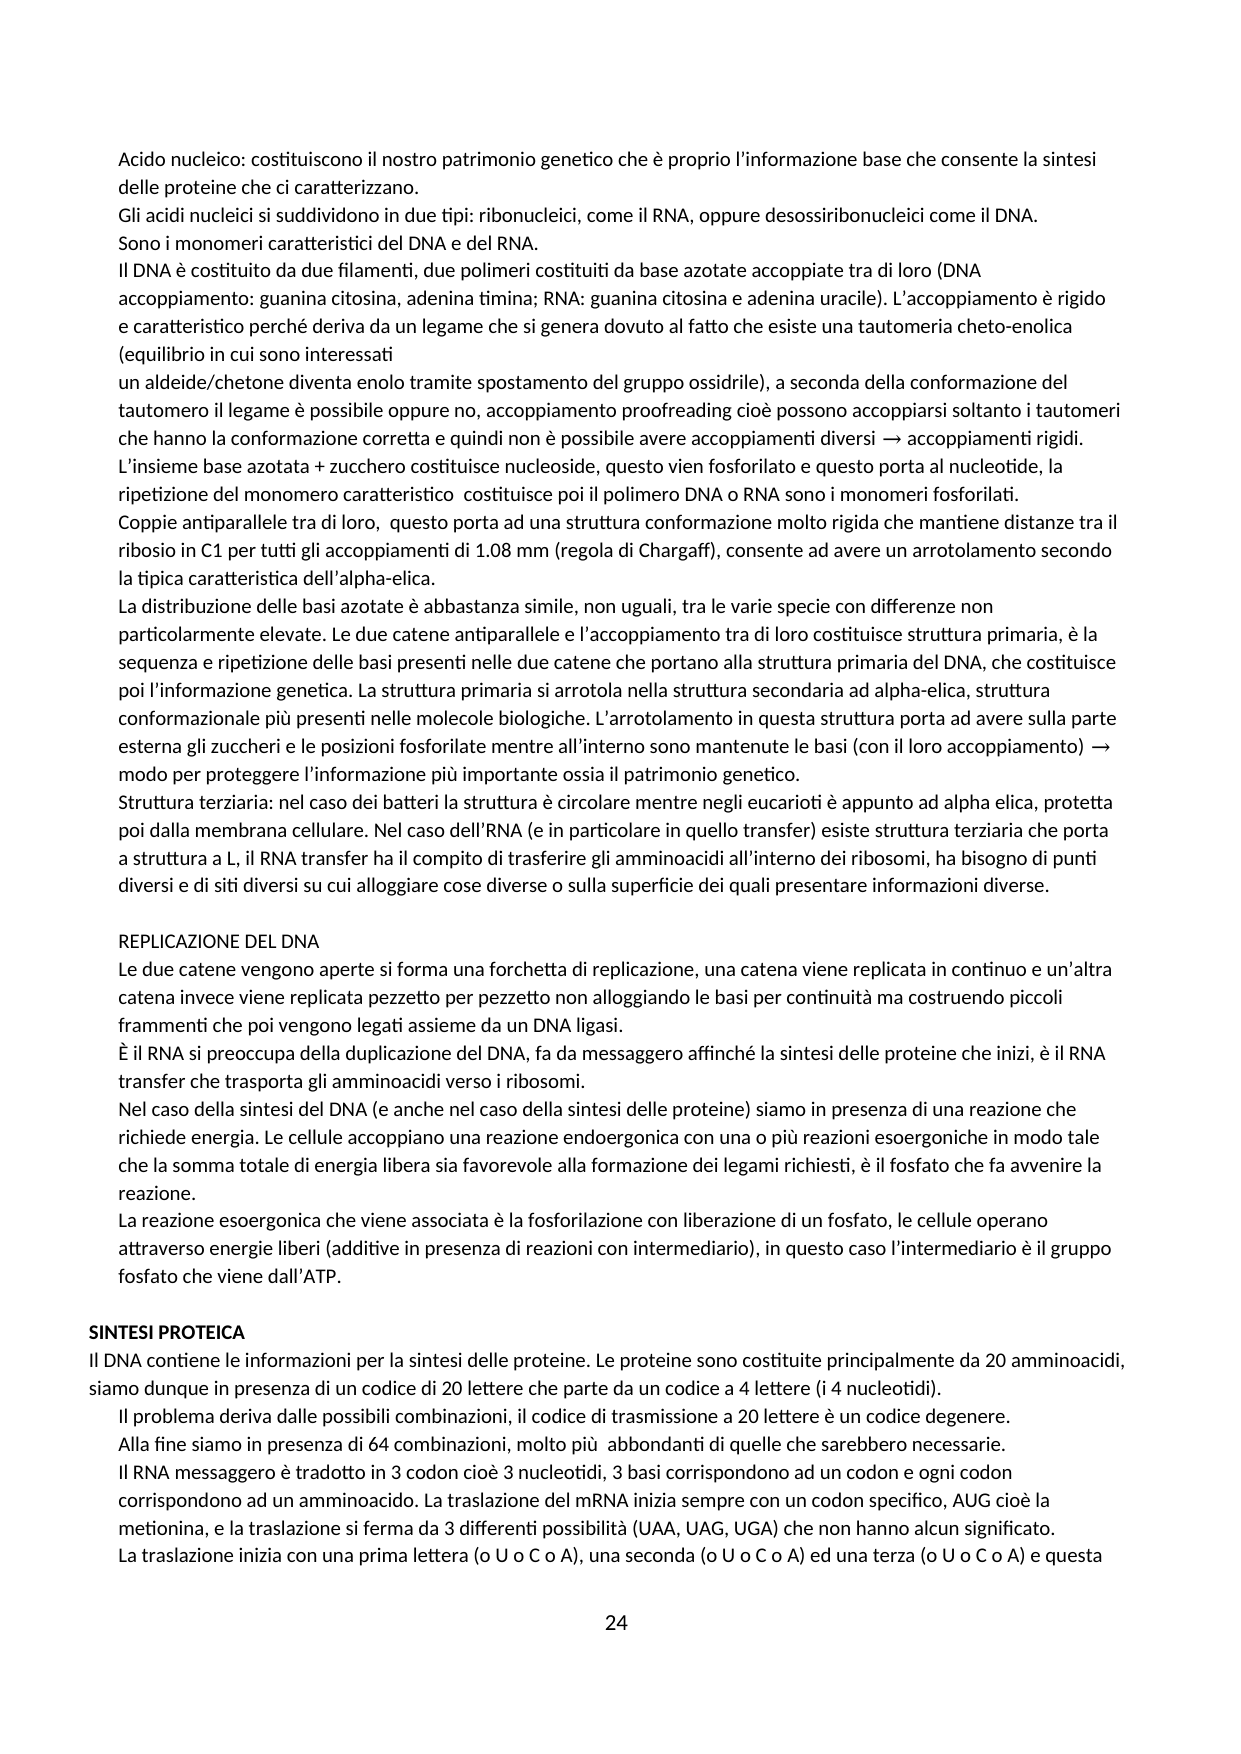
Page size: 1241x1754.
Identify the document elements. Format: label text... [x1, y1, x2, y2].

text Il problema deriva dalle possibili combinazioni, il codice di trasmissione a 20 lettere è un codice degenere. Alla fine siamo in presenza di 64 combinazioni, molto più abbondanti di quelle che sarebbero necessarie. Il RNA messaggero è tradotto in 3 codon cioè 3 nucleotidi, 3 basi corrispondono ad un codon e ogni codon corrispondono ad un amminoacido. La traslazione del mRNA inizia sempre con un codon specifico, AUG cioè la metionina, e la traslazione si ferma da 3 differenti possibilità (UAA, UAG, UGA) che non hanno alcun significato. La traslazione inizia con una prima lettera (o U o C o A), una seconda (o U o C o A) ed una terza (o U o C o A) e questa [118, 1403, 1122, 1568]
text Acido nucleico: costituiscono il nostro patrimonio genetico che è proprio l’informazione base che consente la sintesi delle proteine che ci caratterizzano. Gli acidi nucleici si suddividono in due tipi: ribonucleici, come il RNA, oppure desossiribonucleici come il DNA. Sono i monomeri caratteristici del DNA e del RNA. Il DNA è costituito da due filamenti, due polimeri costituiti da base azotate accoppiate tra di loro (DNA accoppiamento: guanina citosina, adenina timina; RNA: guanina citosina e adenina uracile). L’accoppiamento è rigido e caratteristico perché deriva da un legame che si genera dovuto al fatto che esiste una tautomeria cheto-enolica (equilibrio in cui sono interessati un aldeide/chetone diventa enolo tramite spostamento del gruppo ossidrile), a seconda della conformazione del tautomero il legame è possibile oppure no, accoppiamento proofreading cioè possono accoppiarsi soltanto i tautomeri che hanno la conformazione corretta e quindi non è possibile avere accoppiamenti diversi → accoppiamenti rigidi. L’insieme base azotata + zucchero costituisce nucleoside, questo vien fosforilato e questo porta al nucleotide, la ripetizione del monomero caratteristico costituisce poi il polimero DNA o RNA sono i monomeri fosforilati. Coppie antiparallele tra di loro, questo porta ad una struttura conformazione molto rigida che mantiene distanze tra il ribosio in C1 per tutti gli accoppiamenti di 1.08 mm (regola di Chargaff), consente ad avere un arrotolamento secondo la tipica caratteristica dell’alpha-elica. La distribuzione delle basi azotate è abbastanza simile, non uguali, tra le varie specie con differenze non particolarmente elevate. Le due catene antiparallele e l’accoppiamento tra di loro costituisce struttura primaria, è la sequenza e ripetizione delle basi presenti nelle due catene che portano alla struttura primaria del DNA, che costituisce poi l’informazione genetica. La struttura primaria si arrotola nella struttura secondaria ad alpha-elica, struttura conformazionale più presenti nelle molecole biologiche. L’arrotolamento in questa struttura porta ad avere sulla parte esterna gli zuccheri e le posizioni fosforilate mentre all’interno sono mantenute le basi (con il loro accoppiamento) → modo per proteggere l’informazione più importante ossia il patrimonio genetico. Struttura terziaria: nel caso dei batteri la struttura è circolare mentre negli eucarioti è appunto ad alpha elica, protetta poi dalla membrana cellulare. Nel caso dell’RNA (e in particolare in quello transfer) esiste struttura terziaria che porta a struttura a L, il RNA transfer ha il compito di trasferire gli amminoacidi all’interno dei ribosomi, ha bisogno di punti diversi e di siti diversi su cui alloggiare cose diverse o sulla superficie dei quali presentare informazioni diverse. REPLICAZIONE DEL DNA Le due catene vengono aperte si forma una forchetta di replicazione, una catena viene replicata in continuo e un’altra catena invece viene replicata pezzetto per pezzetto non alloggiando le basi per continuità ma costruendo piccoli frammenti che poi vengono legati assieme da un DNA ligasi. È il RNA si preoccupa della duplicazione del DNA, fa da messaggero affinché la sintesi delle proteine che inizi, è il RNA transfer che trasporta gli amminoacidi verso i ribosomi. Nel caso della sintesi del DNA (e anche nel caso della sintesi delle proteine) siamo in presenza di una reazione che richiede energia. Le cellule accoppiano una reazione endoergonica con una o più reazioni esoergoniche in modo tale che la somma totale di energia libera sia favorevole alla formazione dei legami richiesti, è il fosfato che fa avvenire la reazione. La reazione esoergonica che viene associata è la fosforilazione con liberazione di un fosfato, le cellule operano attraverso energie liberi (additive in presenza di reazioni con intermediario), in questo caso l’intermediario è il gruppo fosfato che viene dall’ATP. [118, 118, 1122, 1317]
text SINTESI PROTEICA Il DNA contiene le informazioni per la sintesi delle proteine. Le proteine sono costituite principalmente da 20 amminoacidi, siamo dunque in presenza di un codice di 20 lettere che parte da un codice a 4 lettere (i 4 nucleotidi). [89, 1319, 1152, 1401]
